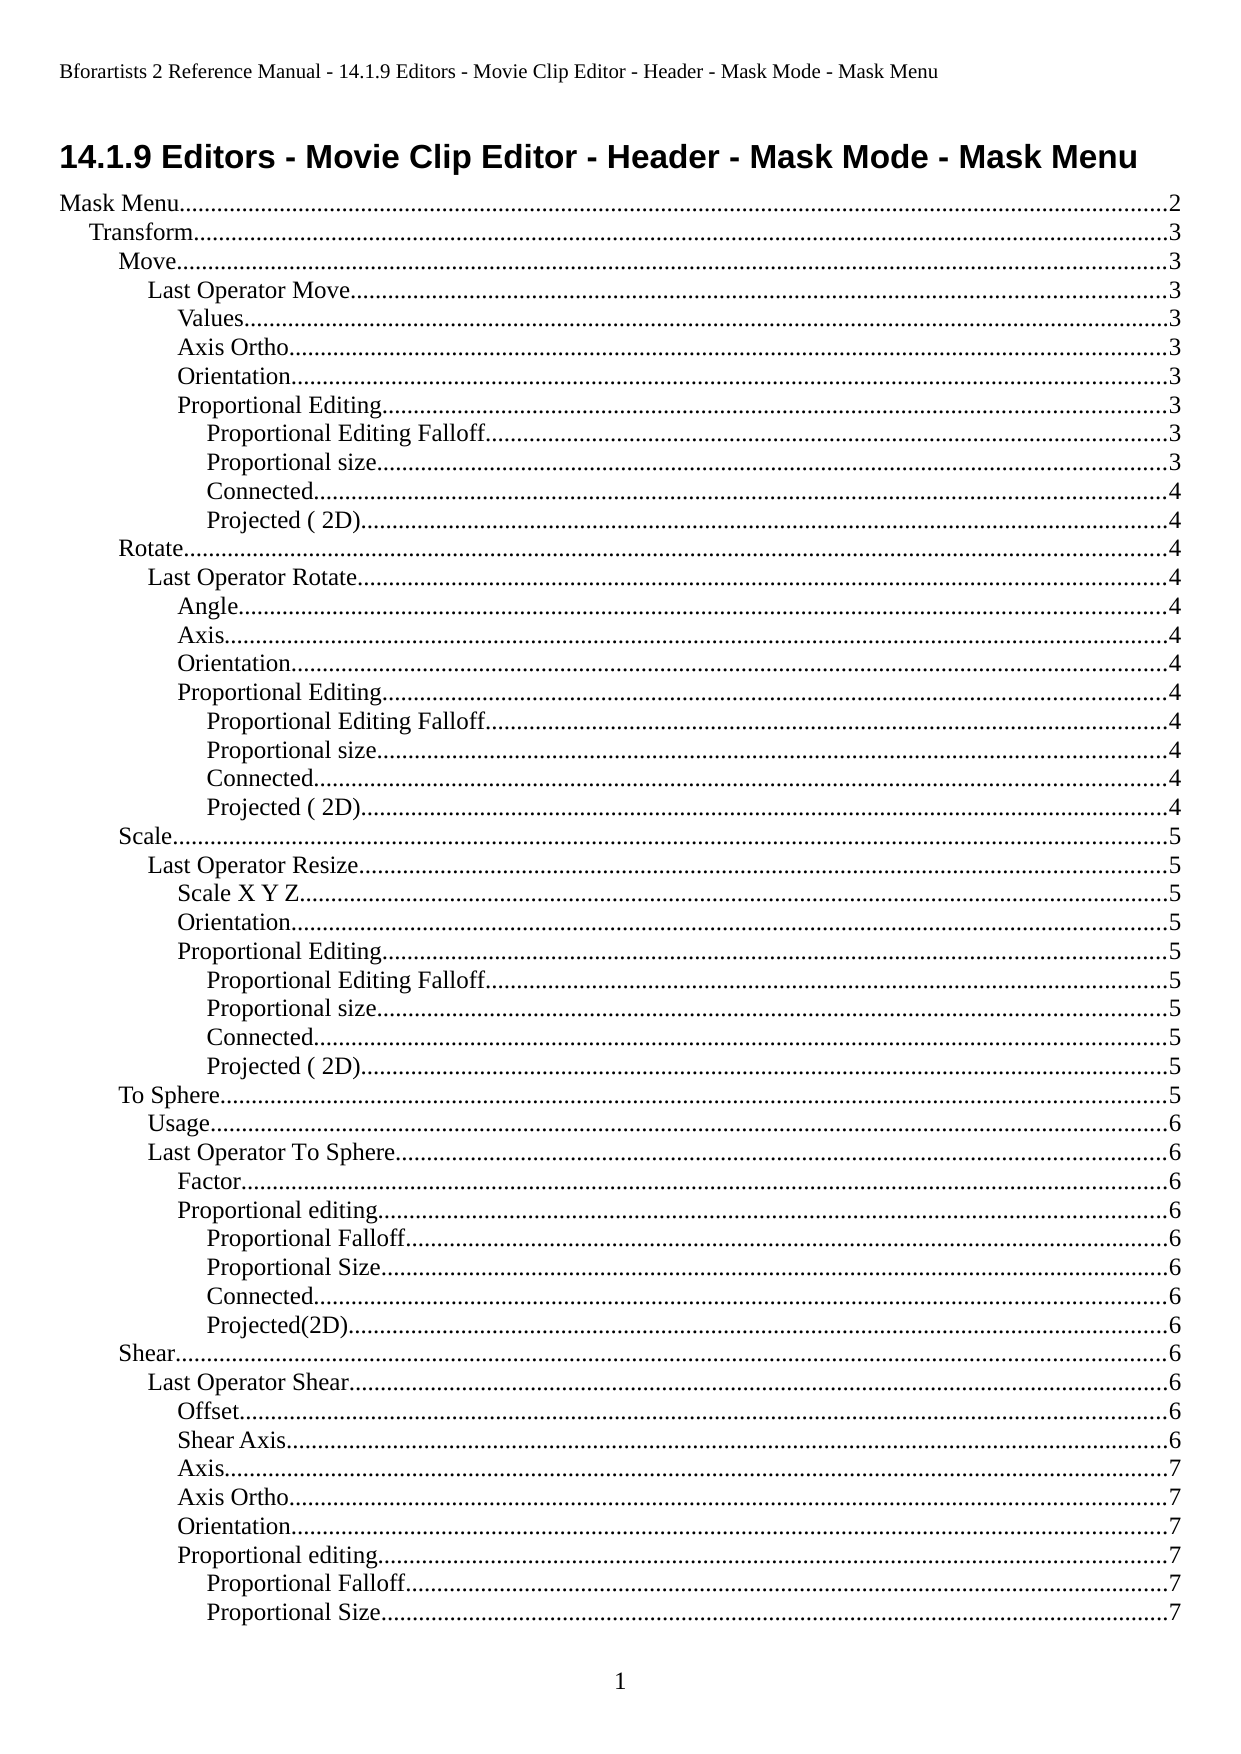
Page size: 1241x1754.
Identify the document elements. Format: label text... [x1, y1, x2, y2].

text Projected ( 2D) 4 [206, 505, 1181, 533]
text Proportional Falloff 7 [206, 1568, 1181, 1597]
text Projected ( 2D) 4 [206, 792, 1181, 821]
text Proportional Editing Falloff 5 [206, 965, 1181, 993]
text Proportional size 5 [206, 993, 1181, 1022]
text Connected 6 [206, 1281, 1181, 1310]
text Last Operator Rotate 4 [147, 562, 1181, 591]
text Proportional Editing Falloff 4 [206, 706, 1181, 735]
text Proportional Editing 4 [177, 677, 1181, 706]
text Connected 4 [206, 476, 1181, 505]
text Proportional size 4 [206, 735, 1181, 763]
text Scale 5 [118, 821, 1181, 850]
text Orientation 3 [177, 361, 1181, 390]
text Last Operator Resize 5 [147, 850, 1181, 878]
text Proportional size 3 [206, 447, 1181, 476]
text Projected(2D) 6 [206, 1310, 1181, 1338]
text Rotate 4 [118, 533, 1181, 562]
text Proportional Editing 3 [177, 390, 1181, 418]
text Factor 6 [177, 1166, 1181, 1195]
text Orientation 7 [177, 1511, 1181, 1540]
text To Sphere 5 [118, 1080, 1181, 1108]
text Orientation 4 [177, 648, 1181, 677]
text Proportional editing 6 [177, 1195, 1181, 1223]
text Usage 6 [147, 1108, 1181, 1137]
text Orientation 5 [177, 907, 1181, 936]
text Proportional editing 7 [177, 1540, 1181, 1568]
text Scale X Y Z 5 [177, 878, 1181, 907]
text Connected 4 [206, 763, 1181, 792]
text Proportional Editing 5 [177, 936, 1181, 965]
text Offset 6 [177, 1396, 1181, 1425]
text Last Operator To Sphere 6 [147, 1137, 1181, 1166]
text Last Operator Shear 6 [147, 1367, 1181, 1396]
text Projected ( 2D) 5 [206, 1051, 1181, 1080]
text Connected 5 [206, 1022, 1181, 1051]
text Shear 6 [118, 1338, 1181, 1367]
text Values 3 [177, 303, 1181, 332]
text Shear Axis 6 [177, 1425, 1181, 1453]
text Axis 7 [177, 1453, 1181, 1482]
text Axis Ortho 7 [177, 1482, 1181, 1511]
text Mask Menu 2 [59, 188, 1181, 217]
text Last Operator Move 3 [147, 275, 1181, 303]
text Proportional Size 6 [206, 1252, 1181, 1281]
subtitle 14.1.9 Editors - Movie Clip Editor - Header - Mask Mode - Mask Menu [59, 138, 1181, 176]
text Proportional Editing Falloff 3 [206, 418, 1181, 447]
text Move 3 [118, 246, 1181, 275]
text Angle 4 [177, 591, 1181, 620]
text Axis 4 [177, 620, 1181, 648]
text Axis Ortho 3 [177, 332, 1181, 361]
text Proportional Falloff 6 [206, 1223, 1181, 1252]
text Transform 3 [88, 217, 1181, 246]
text Proportional Size 7 [206, 1597, 1181, 1626]
